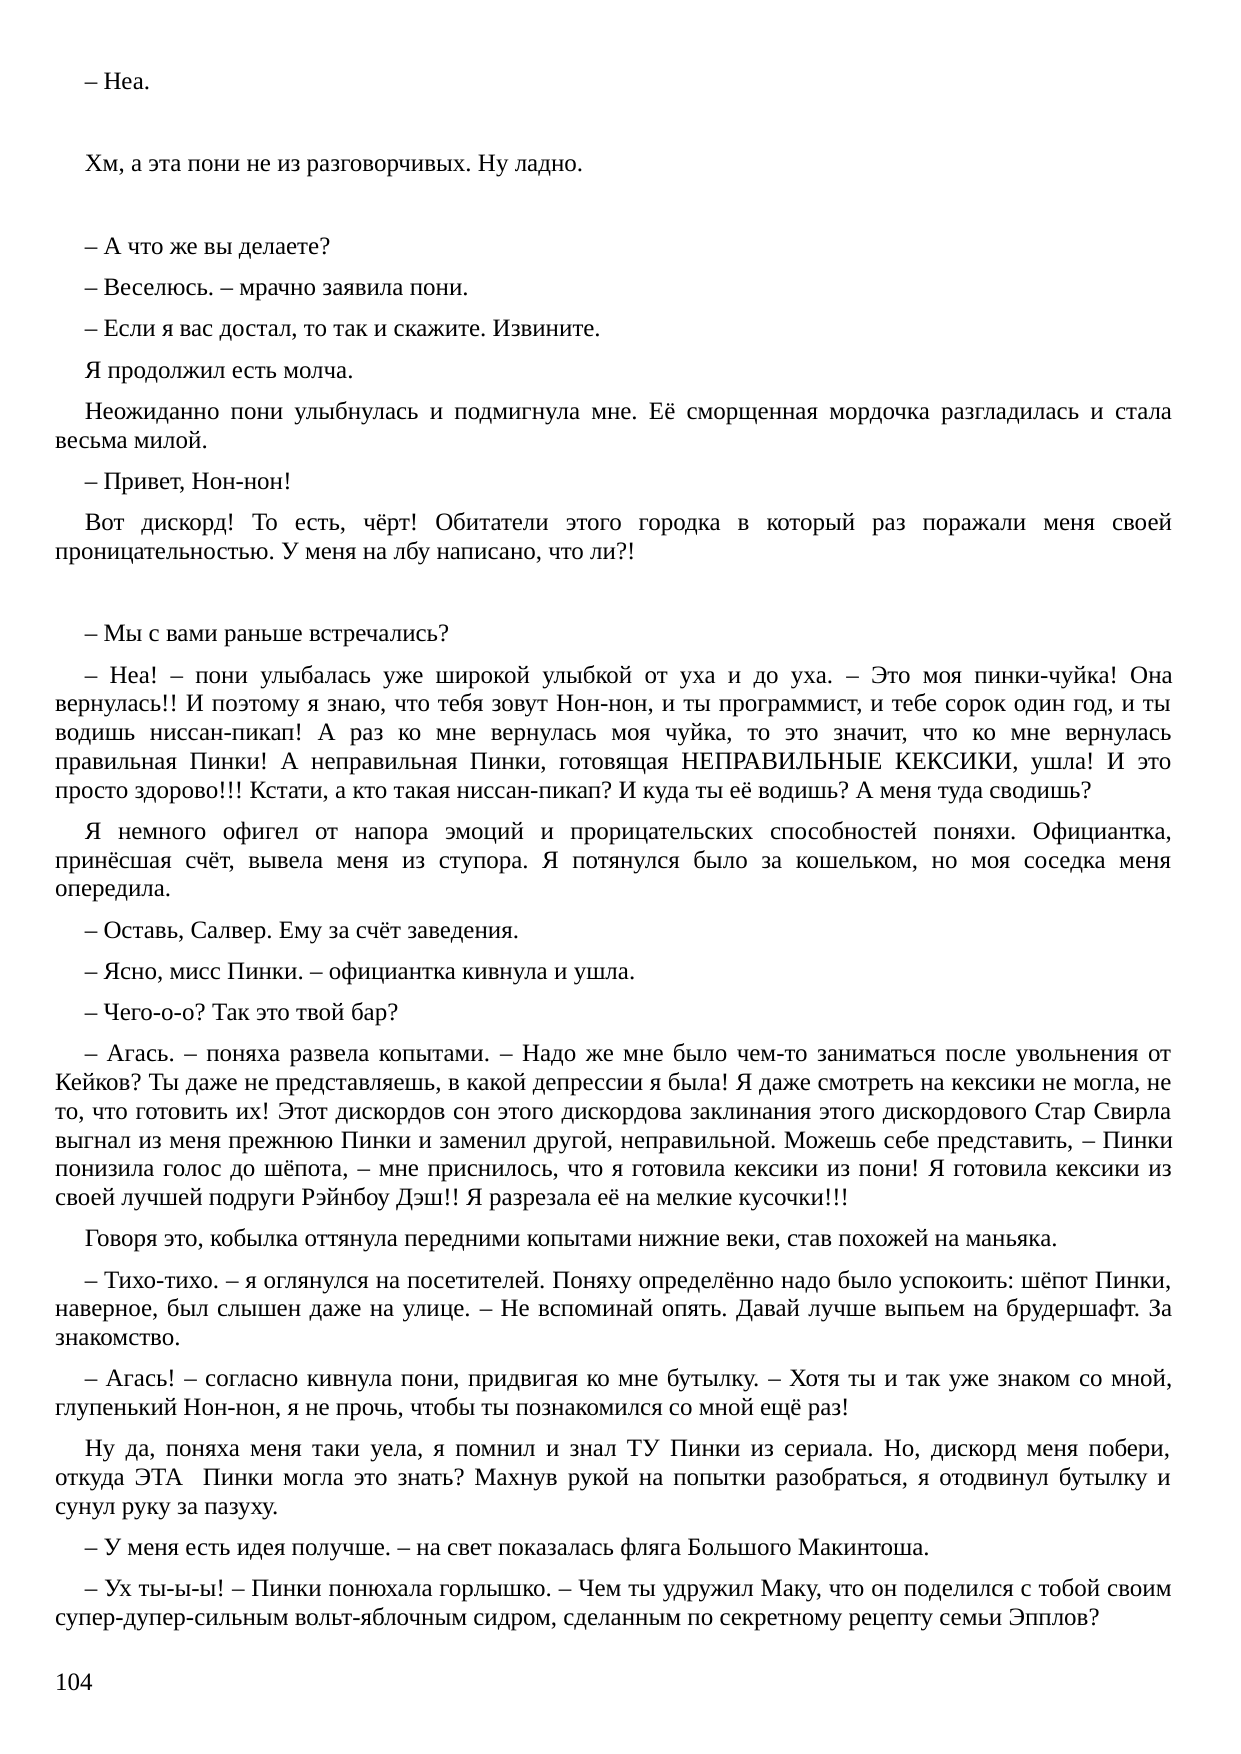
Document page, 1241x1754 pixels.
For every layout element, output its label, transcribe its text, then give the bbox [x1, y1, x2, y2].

text – Привет, Нон-нон! [55, 466, 1173, 495]
text – Ух ты-ы-ы! – Пинки понюхала горлышко. – Чем ты удружил Маку, что он поделился с тобой своим супер-дупер-сильным вольт-яблочным сидром, сделанным по секретному рецепту семьи Эпплов? [55, 1573, 1173, 1631]
text – А что же вы делаете? [55, 231, 1173, 260]
text – Ясно, мисс Пинки. – официантка кивнула и ушла. [55, 956, 1173, 985]
text Неожиданно пони улыбнулась и подмигнула мне. Её сморщенная мордочка разгладилась и стала весьма милой. [55, 396, 1173, 453]
text Хм, а эта пони не из разговорчивых. Ну ладно. [55, 148, 1173, 177]
text – Неа! – пони улыбалась уже широкой улыбкой от уха и до уха. – Это моя пинки-чуйка! Она вернулась!! И поэтому я знаю, что тебя зовут Нон-нон, и ты программист, и тебе сорок один год, и ты водишь ниссан-пикап! А раз ко мне вернулась моя чуйка, то это значит, что ко мне вернулась правильная Пинки! А неправильная Пинки, готовящая НЕПРАВИЛЬНЫЕ КЕКСИКИ, ушла! И это просто здорово!!! Кстати, а кто такая ниссан-пикап? И куда ты её водишь? А меня туда сводишь? [55, 660, 1173, 803]
text Я немного офигел от напора эмоций и прорицательских способностей поняхи. Официантка, принёсшая счёт, вывела меня из ступора. Я потянулся было за кошельком, но моя соседка меня опередила. [55, 816, 1173, 902]
text – Агась. – поняха развела копытами. – Надо же мне было чем-то заниматься после увольнения от Кейков? Ты даже не представляешь, в какой депрессии я была! Я даже смотреть на кексики не могла, не то, что готовить их! Этот дискордов сон этого дискордова заклинания этого дискордового Стар Свирла выгнал из меня прежнюю Пинки и заменил другой, неправильной. Можешь себе представить, – Пинки понизила голос до шёпота, – мне приснилось, что я готовила кексики из пони! Я готовила кексики из своей лучшей подруги Рэйнбоу Дэш!! Я разрезала её на мелкие кусочки!!! [55, 1038, 1173, 1211]
text – Если я вас достал, то так и скажите. Извините. [55, 313, 1173, 342]
text – Агась! – согласно кивнула пони, придвигая ко мне бутылку. – Хотя ты и так уже знаком со мной, глупенький Нон-нон, я не прочь, чтобы ты познакомился со мной ещё раз! [55, 1363, 1173, 1421]
text Я продолжил есть молча. [55, 355, 1173, 383]
text – Веселюсь. – мрачно заявила пони. [55, 272, 1173, 301]
text Вот дискорд! То есть, чёрт! Обитатели этого городка в который раз поражали меня своей проницательностью. У меня на лбу написано, что ли?! [55, 507, 1173, 565]
text – Мы с вами раньше встречались? [55, 618, 1173, 647]
text – У меня есть идея получше. – на свет показалась фляга Большого Макинтоша. [55, 1532, 1173, 1561]
text – Тихо-тихо. – я оглянулся на посетителей. Поняху определённо надо было успокоить: шёпот Пинки, наверное, был слышен даже на улице. – Не вспоминай опять. Давай лучше выпьем на брудершафт. За знакомство. [55, 1265, 1173, 1351]
text – Оставь, Салвер. Ему за счёт заведения. [55, 915, 1173, 943]
text Говоря это, кобылка оттянула передними копытами нижние веки, став похожей на маньяка. [55, 1223, 1173, 1252]
text Ну да, поняха меня таки уела, я помнил и знал ТУ Пинки из сериала. Но, дискорд меня побери, откуда ЭТА Пинки могла это знать? Махнув рукой на попытки разобраться, я отодвинул бутылку и сунул руку за пазуху. [55, 1433, 1173, 1520]
text – Неа. [55, 66, 1173, 95]
text – Чего-о-о? Так это твой бар? [55, 997, 1173, 1026]
